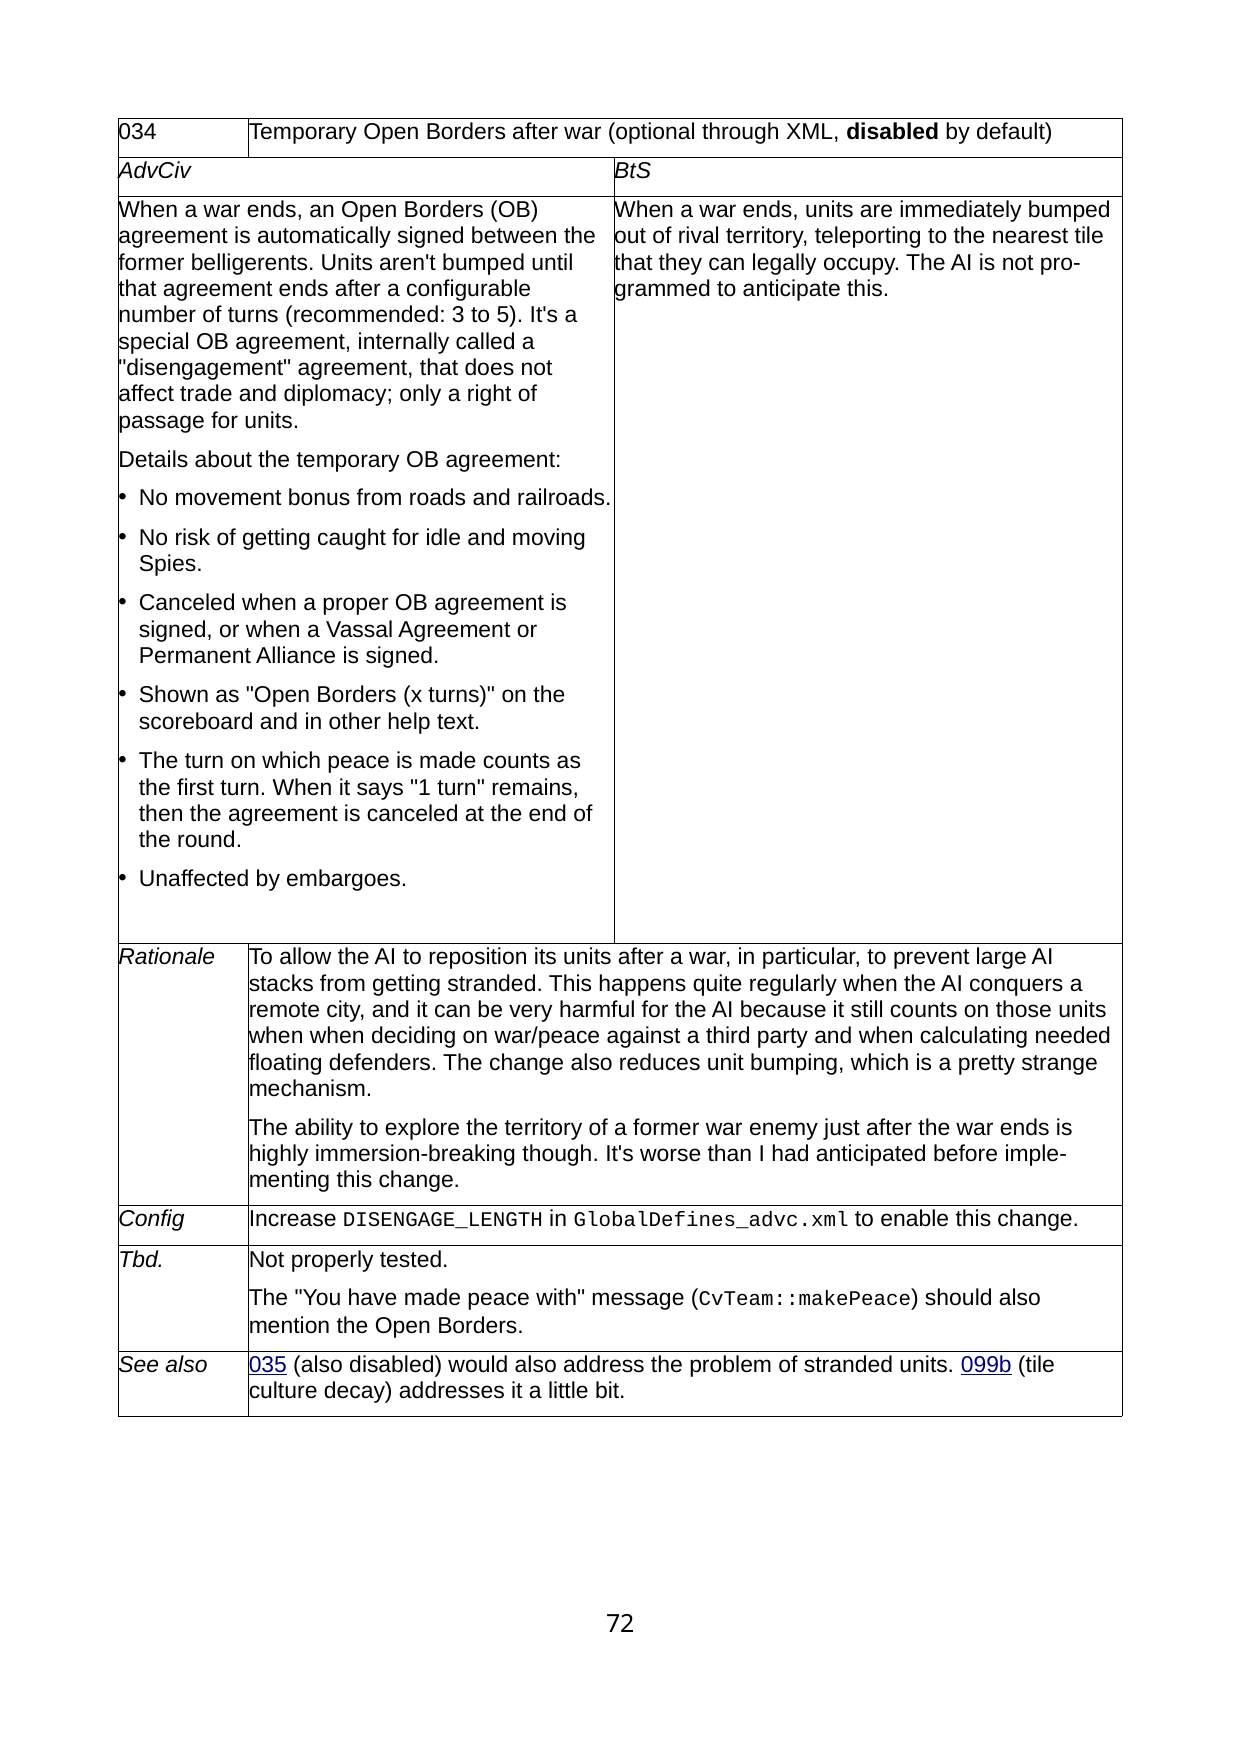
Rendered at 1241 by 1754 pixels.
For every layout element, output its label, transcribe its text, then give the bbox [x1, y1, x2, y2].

table_cell Tbd. [119, 1246, 248, 1351]
table_cell When a war ends, an Open Borders (OB) agreement is automatically signed between the former belligerents. Units aren't bumped until that agreement ends after a configurable number of turns (recommended: 3 to 5). It's a special OB agreement, internally called a "disengage­ment" agreement, that does not affect trade and diplomacy; only a right of passage for units. Details about the temporary OB agreement: No movement bonus from roads and railroads. No risk of getting caught for idle and moving Spies. Canceled when a proper OB agreement is signed, or when a Vassal Agreement or Permanent Alliance is signed. Shown as "Open Borders (x turns)" on the scoreboard and in other help text. The turn on which peace is made counts as the first turn. When it says "1 turn" remains, then the agreement is canceled at the end of the round. Unaffected by embargoes. [119, 197, 614, 943]
table_cell Not properly tested. The "You have made peace with" message (CvTeam::makePeace) should also mention the Open Borders. [249, 1246, 1122, 1351]
table_cell To allow the AI to reposition its units after a war, in particular, to prevent large AI stacks from getting stranded. This happens quite regularly when the AI conquers a remote city, and it can be very harmful for the AI because it still counts on those units when when deciding on war/peace against a third party and when calculating needed floating defenders. The change also reduces unit bumping, which is a pretty strange mechanism. The ability to explore the territory of a former war enemy just after the war ends is highly immersion-breaking though. It's worse than I had anticipated before imple­menting this change. [249, 944, 1122, 1205]
table_cell AdvCiv [119, 158, 614, 196]
table_cell Increase DISENGAGE_LENGTH in GlobalDefines_advc.xml to enable this change. [249, 1206, 1122, 1245]
table_cell Config [119, 1206, 248, 1245]
table_header 034 [119, 119, 248, 157]
table_cell 035 (also disabled) would also address the problem of stranded units. 099b (tile culture decay) addresses it a little bit. [249, 1352, 1122, 1416]
table_cell When a war ends, units are immediately bumped out of rival territory, teleporting to the nearest tile that they can legally occupy. The AI is not pro­grammed to anticipate this. [615, 197, 1122, 943]
table_cell Rationale [119, 944, 248, 1205]
table_header Temporary Open Borders after war (optional through XML, disabled by default) [249, 119, 1122, 157]
table_cell See also [119, 1352, 248, 1416]
table_cell BtS [615, 158, 1122, 196]
